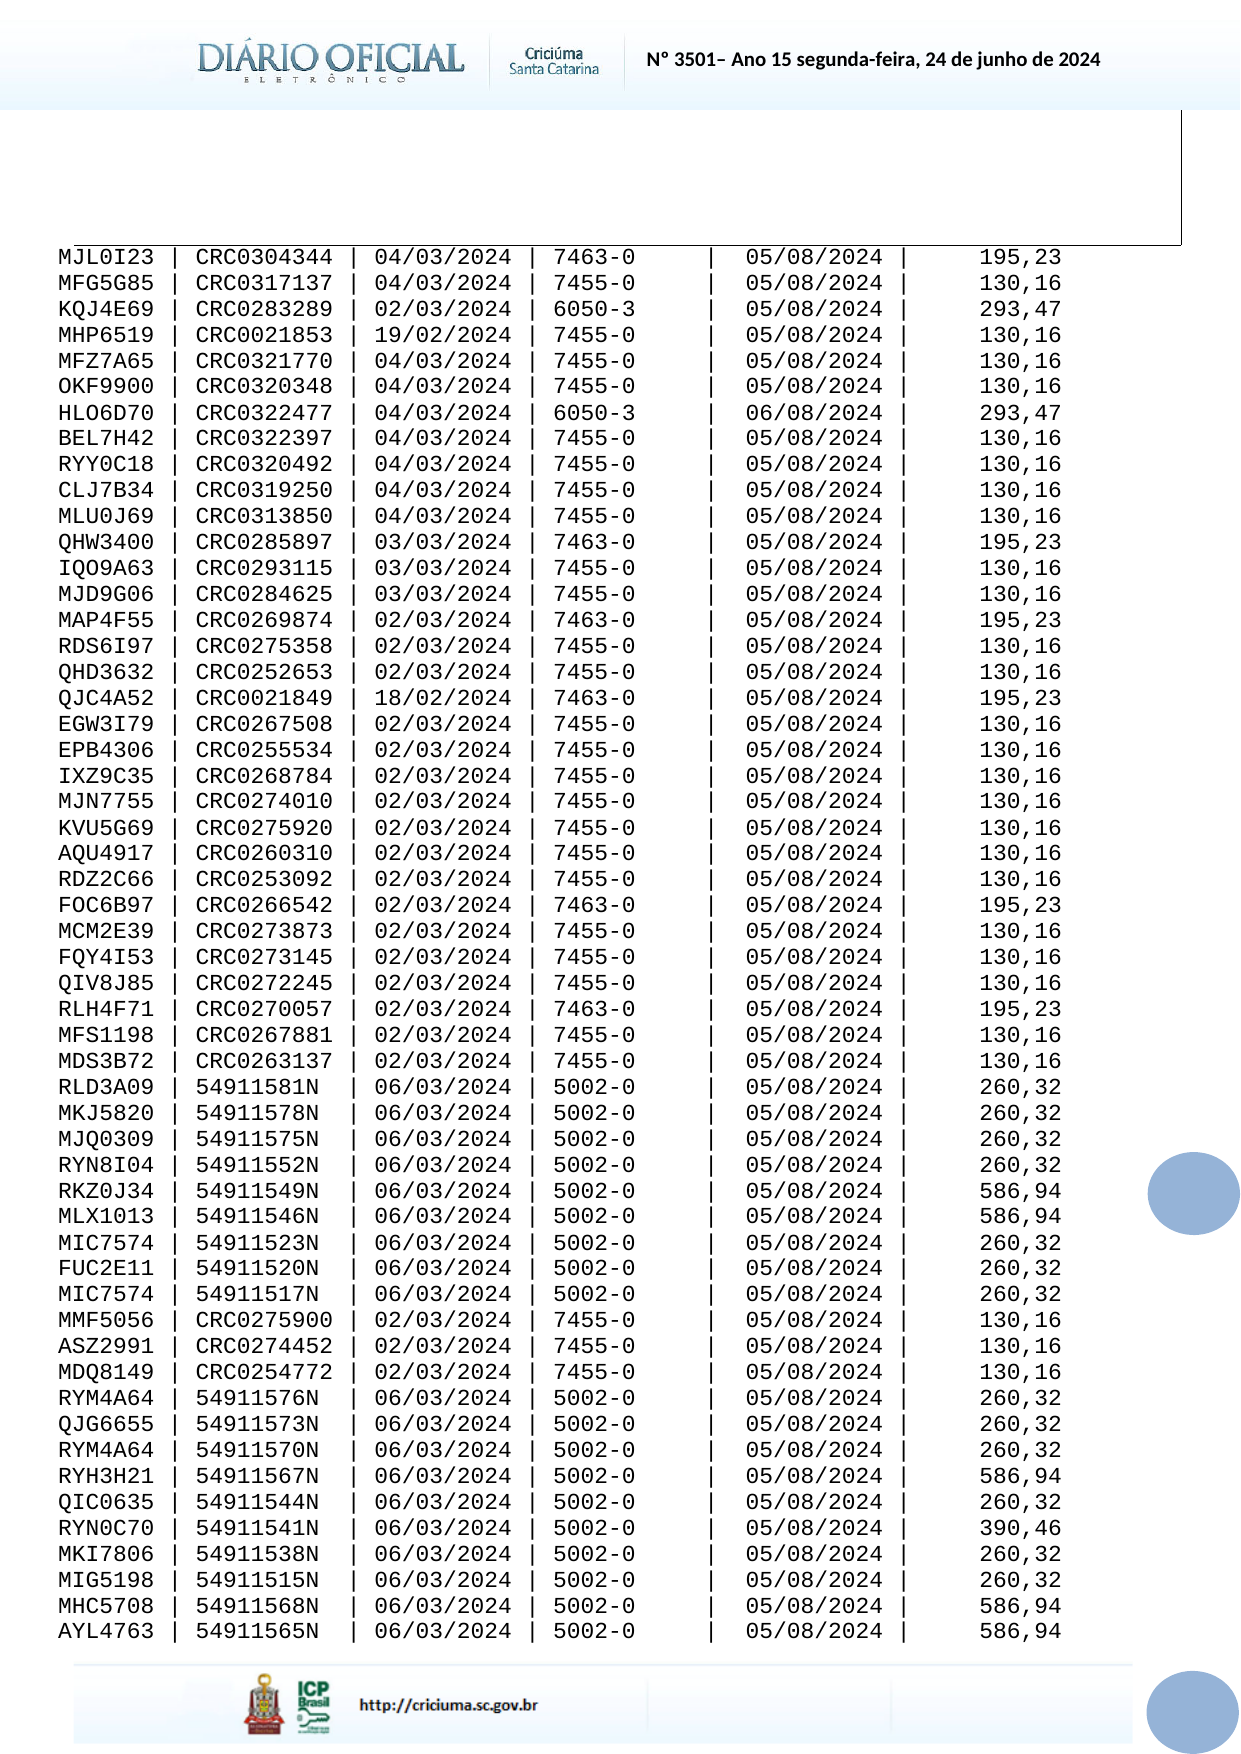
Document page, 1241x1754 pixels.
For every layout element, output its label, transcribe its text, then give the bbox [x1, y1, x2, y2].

text RYN0C70 | 54911541N | 06/03/2024 | 5002-0 | 05/08/2024 | 390,46 [44, 1516, 1181, 1542]
text MAP4F55 | CRC0269874 | 02/03/2024 | 7463-0 | 05/08/2024 | 195,23 [44, 608, 1181, 634]
text MJD9G06 | CRC0284625 | 03/03/2024 | 7455-0 | 05/08/2024 | 130,16 [44, 582, 1181, 608]
text MKJ5820 | 54911578N | 06/03/2024 | 5002-0 | 05/08/2024 | 260,32 [44, 1101, 1181, 1127]
text RYH3H21 | 54911567N | 06/03/2024 | 5002-0 | 05/08/2024 | 586,94 [44, 1464, 1181, 1490]
text QHD3632 | CRC0252653 | 02/03/2024 | 7455-0 | 05/08/2024 | 130,16 [44, 660, 1181, 686]
text HLO6D70 | CRC0322477 | 04/03/2024 | 6050-3 | 06/08/2024 | 293,47 [44, 401, 1181, 427]
text AQU4917 | CRC0260310 | 02/03/2024 | 7455-0 | 05/08/2024 | 130,16 [44, 842, 1181, 868]
text MJQ0309 | 54911575N | 06/03/2024 | 5002-0 | 05/08/2024 | 260,32 [44, 1127, 1181, 1153]
text MFG5G85 | CRC0317137 | 04/03/2024 | 7455-0 | 05/08/2024 | 130,16 [44, 271, 1181, 297]
text EPB4306 | CRC0255534 | 02/03/2024 | 7455-0 | 05/08/2024 | 130,16 [44, 738, 1181, 764]
text MJN7755 | CRC0274010 | 02/03/2024 | 7455-0 | 05/08/2024 | 130,16 [44, 790, 1181, 816]
text MIG5198 | 54911515N | 06/03/2024 | 5002-0 | 05/08/2024 | 260,32 [44, 1568, 1181, 1594]
text MFZ7A65 | CRC0321770 | 04/03/2024 | 7455-0 | 05/08/2024 | 130,16 [44, 349, 1181, 375]
text OKF9900 | CRC0320348 | 04/03/2024 | 7455-0 | 05/08/2024 | 130,16 [44, 375, 1181, 401]
text AYL4763 | 54911565N | 06/03/2024 | 5002-0 | 05/08/2024 | 586,94 [44, 1620, 1181, 1646]
text KQJ4E69 | CRC0283289 | 02/03/2024 | 6050-3 | 05/08/2024 | 293,47 [44, 297, 1181, 323]
text MDS3B72 | CRC0263137 | 02/03/2024 | 7455-0 | 05/08/2024 | 130,16 [44, 1049, 1181, 1075]
text MFS1198 | CRC0267881 | 02/03/2024 | 7455-0 | 05/08/2024 | 130,16 [44, 1023, 1181, 1049]
text FOC6B97 | CRC0266542 | 02/03/2024 | 7463-0 | 05/08/2024 | 195,23 [44, 894, 1181, 919]
text MIC7574 | 54911517N | 06/03/2024 | 5002-0 | 05/08/2024 | 260,32 [44, 1283, 1181, 1309]
text MLU0J69 | CRC0313850 | 04/03/2024 | 7455-0 | 05/08/2024 | 130,16 [44, 504, 1181, 531]
text RYM4A64 | 54911570N | 06/03/2024 | 5002-0 | 05/08/2024 | 260,32 [44, 1438, 1181, 1464]
text RDS6I97 | CRC0275358 | 02/03/2024 | 7455-0 | 05/08/2024 | 130,16 [44, 634, 1181, 660]
text MKI7806 | 54911538N | 06/03/2024 | 5002-0 | 05/08/2024 | 260,32 [44, 1542, 1181, 1568]
text CLJ7B34 | CRC0319250 | 04/03/2024 | 7455-0 | 05/08/2024 | 130,16 [44, 479, 1181, 504]
text MIC7574 | 54911523N | 06/03/2024 | 5002-0 | 05/08/2024 | 260,32 [44, 1231, 1181, 1257]
text IQO9A63 | CRC0293115 | 03/03/2024 | 7455-0 | 05/08/2024 | 130,16 [44, 556, 1181, 582]
text RYY0C18 | CRC0320492 | 04/03/2024 | 7455-0 | 05/08/2024 | 130,16 [44, 453, 1181, 479]
text ASZ2991 | CRC0274452 | 02/03/2024 | 7455-0 | 05/08/2024 | 130,16 [44, 1334, 1181, 1361]
text MJL0I23 | CRC0304344 | 04/03/2024 | 7463-0 | 05/08/2024 | 195,23 [44, 245, 1181, 271]
text QJC4A52 | CRC0021849 | 18/02/2024 | 7463-0 | 05/08/2024 | 195,23 [44, 686, 1181, 712]
text RLH4F71 | CRC0270057 | 02/03/2024 | 7463-0 | 05/08/2024 | 195,23 [44, 997, 1181, 1023]
text RLD3A09 | 54911581N | 06/03/2024 | 5002-0 | 05/08/2024 | 260,32 [44, 1075, 1181, 1101]
text QHW3400 | CRC0285897 | 03/03/2024 | 7463-0 | 05/08/2024 | 195,23 [44, 531, 1181, 556]
text MLX1013 | 54911546N | 06/03/2024 | 5002-0 | 05/08/2024 | 586,94 [44, 1205, 1171, 1231]
text MHC5708 | 54911568N | 06/03/2024 | 5002-0 | 05/08/2024 | 586,94 [44, 1594, 1181, 1620]
text MMF5056 | CRC0275900 | 02/03/2024 | 7455-0 | 05/08/2024 | 130,16 [44, 1309, 1181, 1334]
text RKZ0J34 | 54911549N | 06/03/2024 | 5002-0 | 05/08/2024 | 586,94 [44, 1179, 1150, 1205]
text RDZ2C66 | CRC0253092 | 02/03/2024 | 7455-0 | 05/08/2024 | 130,16 [44, 868, 1181, 894]
text RYM4A64 | 54911576N | 06/03/2024 | 5002-0 | 05/08/2024 | 260,32 [44, 1386, 1181, 1412]
text MDQ8149 | CRC0254772 | 02/03/2024 | 7455-0 | 05/08/2024 | 130,16 [44, 1361, 1181, 1386]
text KVU5G69 | CRC0275920 | 02/03/2024 | 7455-0 | 05/08/2024 | 130,16 [44, 816, 1181, 842]
text FUC2E11 | 54911520N | 06/03/2024 | 5002-0 | 05/08/2024 | 260,32 [44, 1257, 1181, 1283]
text MCM2E39 | CRC0273873 | 02/03/2024 | 7455-0 | 05/08/2024 | 130,16 [44, 919, 1181, 946]
text FQY4I53 | CRC0273145 | 02/03/2024 | 7455-0 | 05/08/2024 | 130,16 [44, 946, 1181, 971]
text MHP6519 | CRC0021853 | 19/02/2024 | 7455-0 | 05/08/2024 | 130,16 [44, 323, 1181, 349]
text QIV8J85 | CRC0272245 | 02/03/2024 | 7455-0 | 05/08/2024 | 130,16 [44, 971, 1181, 997]
text RYN8I04 | 54911552N | 06/03/2024 | 5002-0 | 05/08/2024 | 260,32 [44, 1153, 1180, 1179]
text QIC0635 | 54911544N | 06/03/2024 | 5002-0 | 05/08/2024 | 260,32 [44, 1490, 1181, 1516]
text IXZ9C35 | CRC0268784 | 02/03/2024 | 7455-0 | 05/08/2024 | 130,16 [44, 764, 1181, 790]
text BEL7H42 | CRC0322397 | 04/03/2024 | 7455-0 | 05/08/2024 | 130,16 [44, 427, 1181, 453]
text QJG6655 | 54911573N | 06/03/2024 | 5002-0 | 05/08/2024 | 260,32 [44, 1412, 1181, 1438]
text EGW3I79 | CRC0267508 | 02/03/2024 | 7455-0 | 05/08/2024 | 130,16 [44, 712, 1181, 738]
